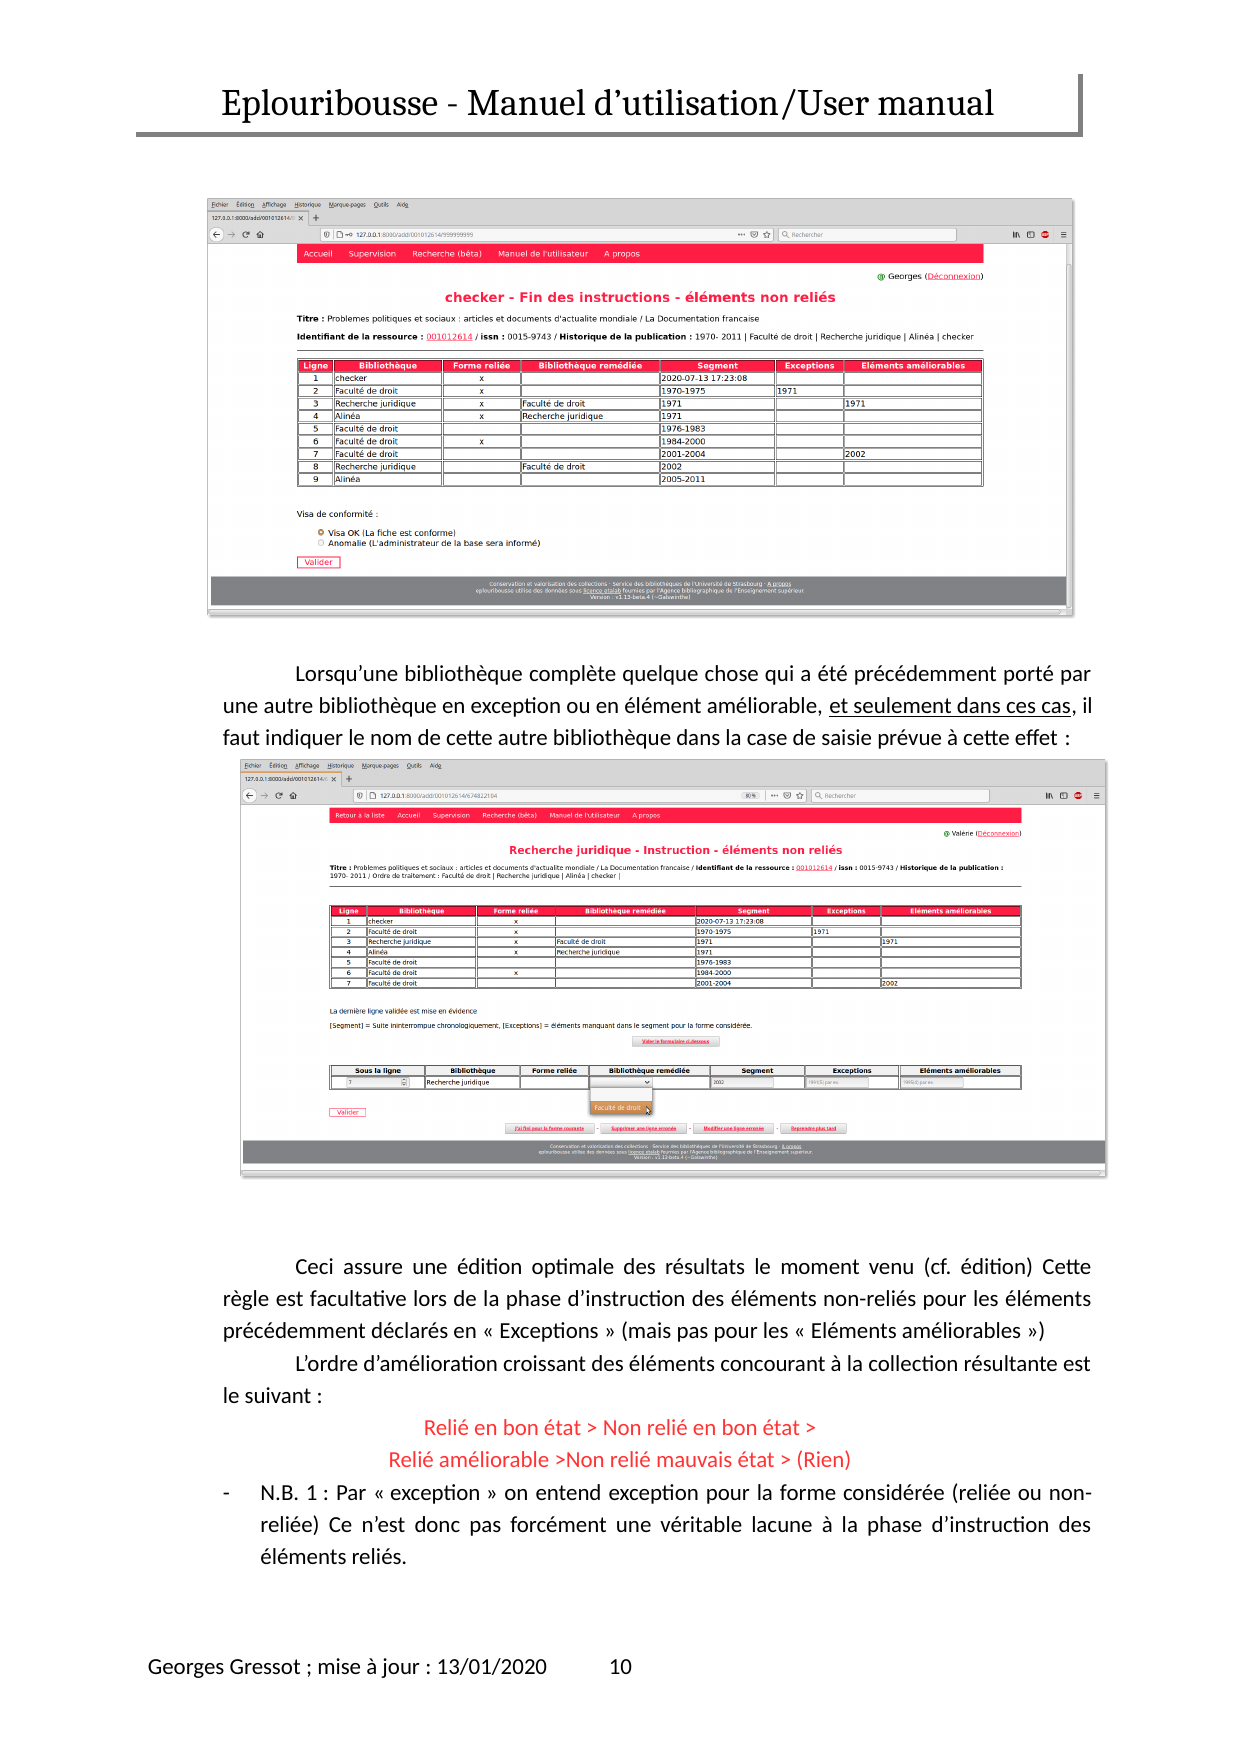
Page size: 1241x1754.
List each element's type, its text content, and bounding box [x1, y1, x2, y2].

list Ceci assure une édition optimale des résultats le moment venu (cf. édition) Cette règle est facultative lors de la phase d’instruction des éléments non-reliés pour les éléments précédemment déclarés en « Exceptions » (mais pas pour les « Eléments améliorables ») [223, 1252, 1093, 1345]
picture [205, 196, 1076, 619]
list Relié améliorable >Non relié mauvais état > (Rien) [148, 1445, 1093, 1473]
list N.B. 1 : Par « exception » on entend exception pour la forme considérée (reliée ou non-reliée) Ce n’est donc pas forcément une véritable lacune à la phase d’instruction des éléments reliés. [223, 1478, 1093, 1570]
list L’ordre d’amélioration croissant des éléments concourant à la collection résultante est le suivant : [223, 1349, 1093, 1409]
list Relié en bon état > Non relié en bon état > [148, 1413, 1093, 1441]
list Lorsqu’une bibliothèque complète quelque chose qui a été précédemment porté par une autre bibliothèque en exception ou en élément améliorable, et seulement dans ces cas, il faut indiquer le nom de cette autre bibliothèque dans la case de saisie prévue à cette effet : [223, 659, 1093, 752]
picture [238, 757, 1109, 1180]
